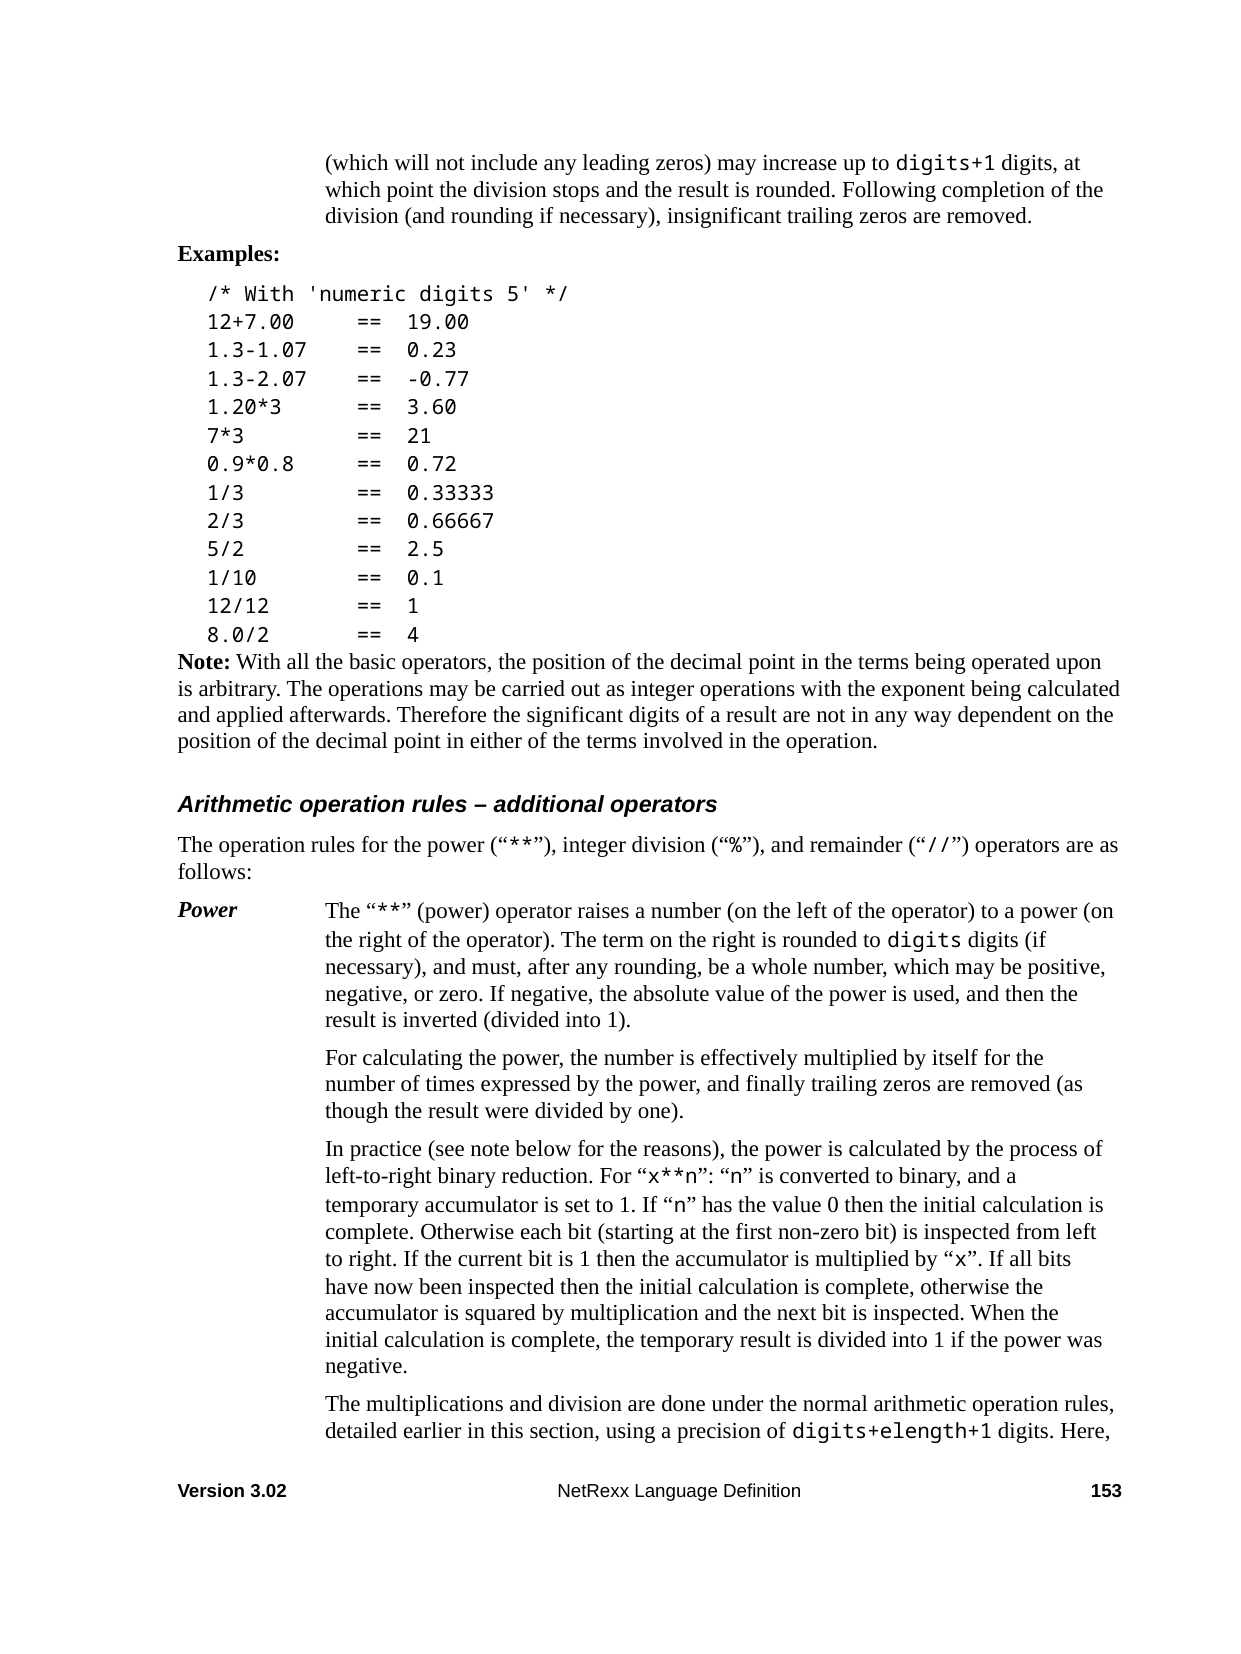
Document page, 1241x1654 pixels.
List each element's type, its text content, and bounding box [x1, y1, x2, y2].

table_cell [177, 148, 325, 241]
table_header The “**” (power) operator raises a number (on the left of the operator) to a power (on the right of the operator). The term on the right is rounded to digits digits (if necessary), and must, after any rounding, be a whole number, which may be positive, negative, or zero. If negative, the absolute value of the power is used, and then the result is inverted (divided into 1). For calculating the power, the number is effectively multiplied by itself for the number of times expressed by the power, and finally trailing zeros are removed (as though the result were divided by one). In practice (see note below for the reasons), the power is calculated by the process of left-to-right binary reduction. For “x**n”: “n” is converted to binary, and a temporary accumulator is set to 1. If “n” has the value 0 then the initial calculation is complete. Otherwise each bit (starting at the first non-zero bit) is inspected from left to right. If the current bit is 1 then the accumulator is multiplied by “x”. If all bits have now been inspected then the initial calculation is complete, otherwise the accumulator is squared by multiplication and the next bit is inspected. When the initial calculation is complete, the temporary result is divided into 1 if the power was negative. The multiplications and division are done under the normal arithmetic operation rules, detailed earlier in this section, using a precision of digits+elength+1 digits. Here, [325, 896, 1122, 1445]
text /* With 'numeric digits 5' */ 12+7.00 == 19.00 1.3-1.07 == 0.23 1.3-2.07 == -0.77 1.20*3 == 3.60 7*3 == 21 0.9*0.8 == 0.72 1/3 == 0.33333 2/3 == 0.66667 5/2 == 2.5 1/10 == 0.1 12/12 == 1 8.0/2 == 4 [207, 279, 1122, 648]
table_cell (which will not include any leading zeros) may increase up to digits+1 digits, at which point the division stops and the result is rounded. Following completion of the division (and rounding if necessary), insignificant trailing zeros are removed. [325, 148, 1122, 241]
subtitle Arithmetic operation rules – additional operators [177, 791, 1122, 817]
text Note: With all the basic operators, the position of the decimal point in the terms being operated upon is arbitrary. The operations may be carried out as integer operations with the exponent being calculated and applied afterwards. Therefore the significant digits of a result are not in any way dependent on the position of the decimal point in either of the terms involved in the operation. [177, 648, 1122, 754]
text The operation rules for the power (“**”), integer division (“%”), and remainder (“//”) operators are as follows: [177, 830, 1122, 884]
table_header Power [177, 896, 325, 1445]
text Examples: [177, 241, 1122, 267]
